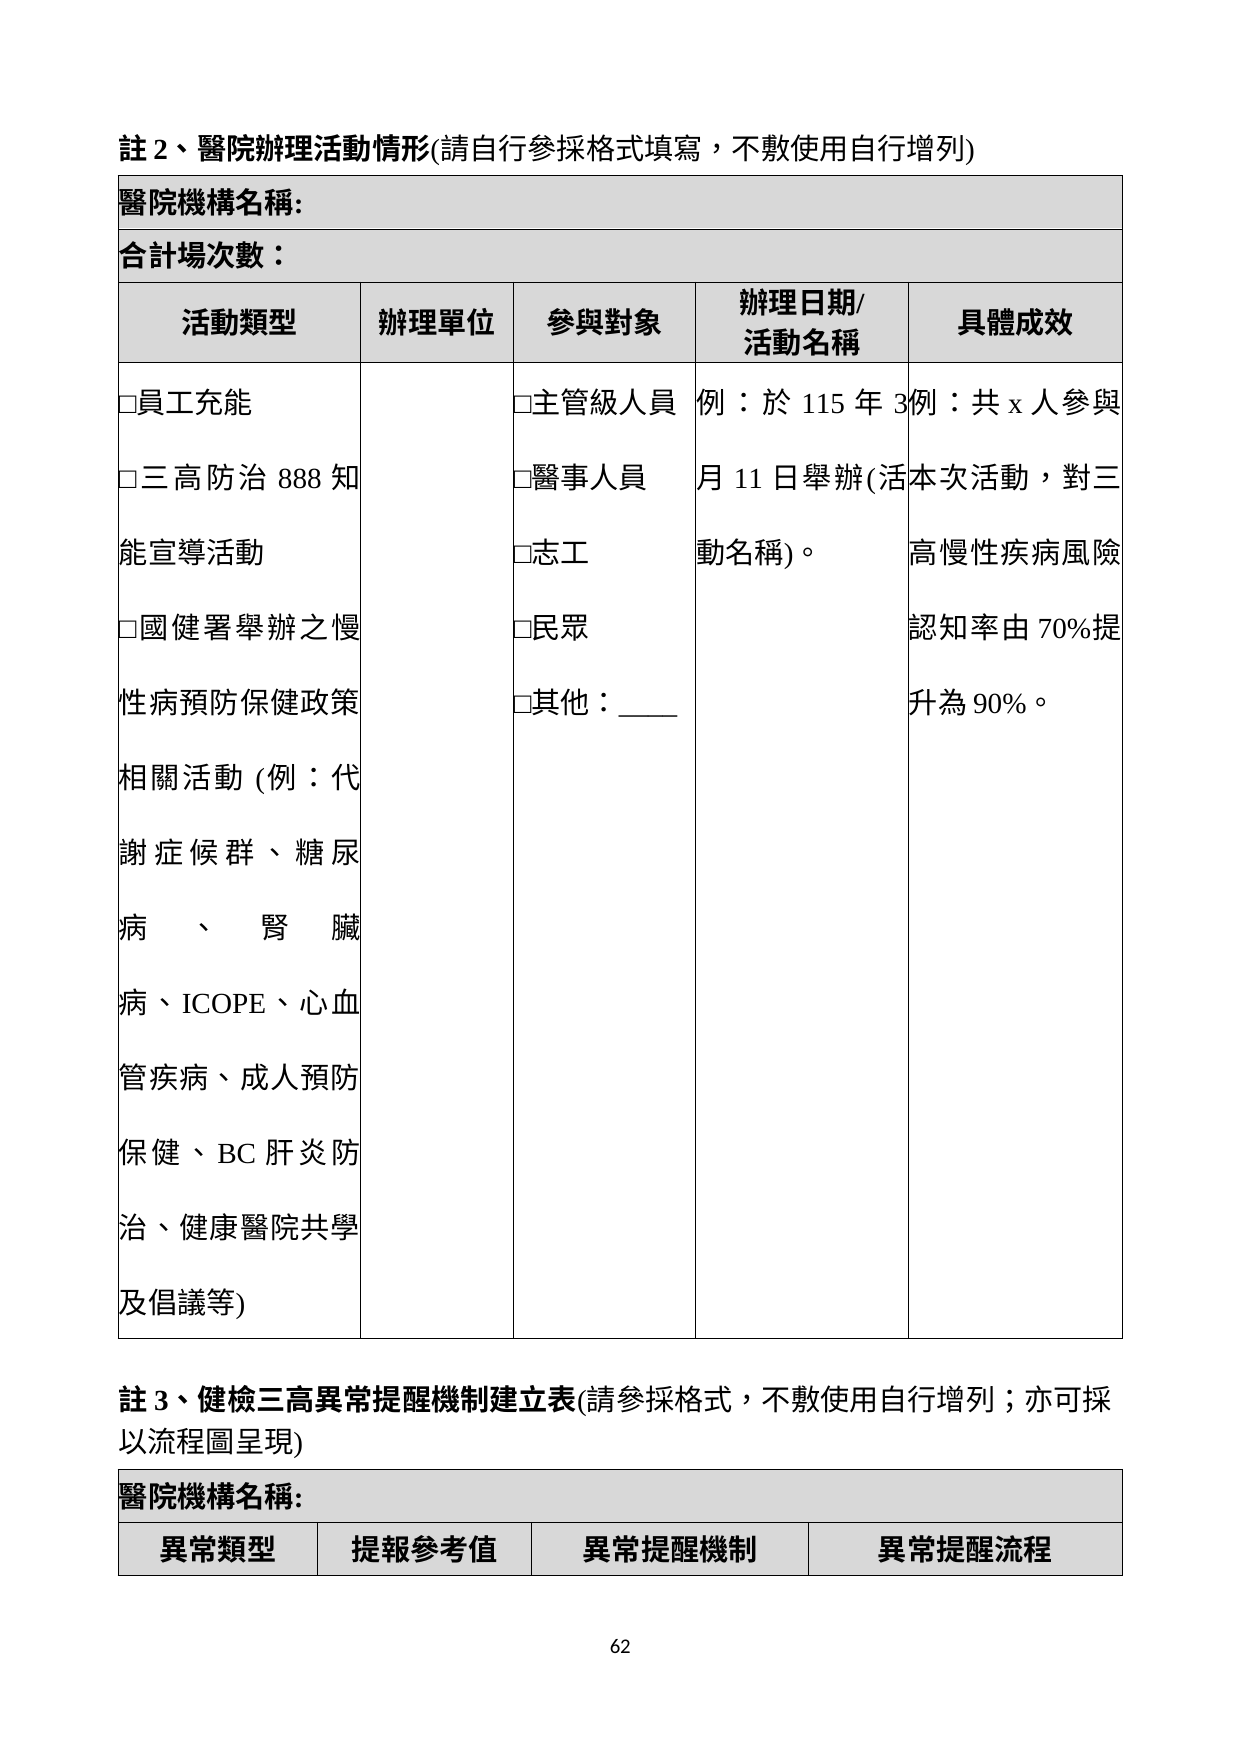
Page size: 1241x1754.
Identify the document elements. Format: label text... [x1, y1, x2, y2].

table_cell 具體成效 [909, 283, 1122, 362]
table_cell [361, 363, 513, 1338]
table_cell 活動類型 [119, 283, 360, 362]
text 註 3、健檢三高異常提醒機制建立表(請參採格式，不敷使用自行增列；亦可採以流程圖呈現) [118, 1377, 1122, 1461]
table_cell 合計場次數： [119, 230, 1122, 282]
table_cell □主管級人員 □醫事人員 □志工 □民眾 □其他：____ [514, 363, 695, 1338]
table_cell 異常提醒機制 [532, 1523, 808, 1575]
table_header 醫院機構名稱: [119, 176, 1122, 228]
table_cell 提報參考值 [318, 1523, 531, 1575]
text 註2、醫院辦理活動情形(請自行參採格式填寫，不敷使用自行增列) [118, 126, 1122, 168]
table_cell 例：共x人參與本次活動，對三高慢性疾病風險認知率由70%提升為90%。 [909, 363, 1122, 1338]
table_cell 辦理單位 [361, 283, 513, 362]
table_header 醫院機構名稱: [119, 1470, 1122, 1522]
table_cell 辦理日期/ 活動名稱 [696, 283, 908, 362]
table_cell 異常提醒流程 [809, 1523, 1122, 1575]
table_cell 例：於115年3月11日舉辦(活動名稱)。 [696, 363, 908, 1338]
table_cell 異常類型 [119, 1523, 317, 1575]
table_cell □員工充能 □三高防治888知能宣導活動 □國健署舉辦之慢性病預防保健政策相關活動 (例：代謝症候群、糖尿病、腎臟病、ICOPE、心血管疾病、成人預防保健、BC肝炎防治、健康醫院共學及倡議等) [119, 363, 360, 1338]
table_cell 參與對象 [514, 283, 695, 362]
